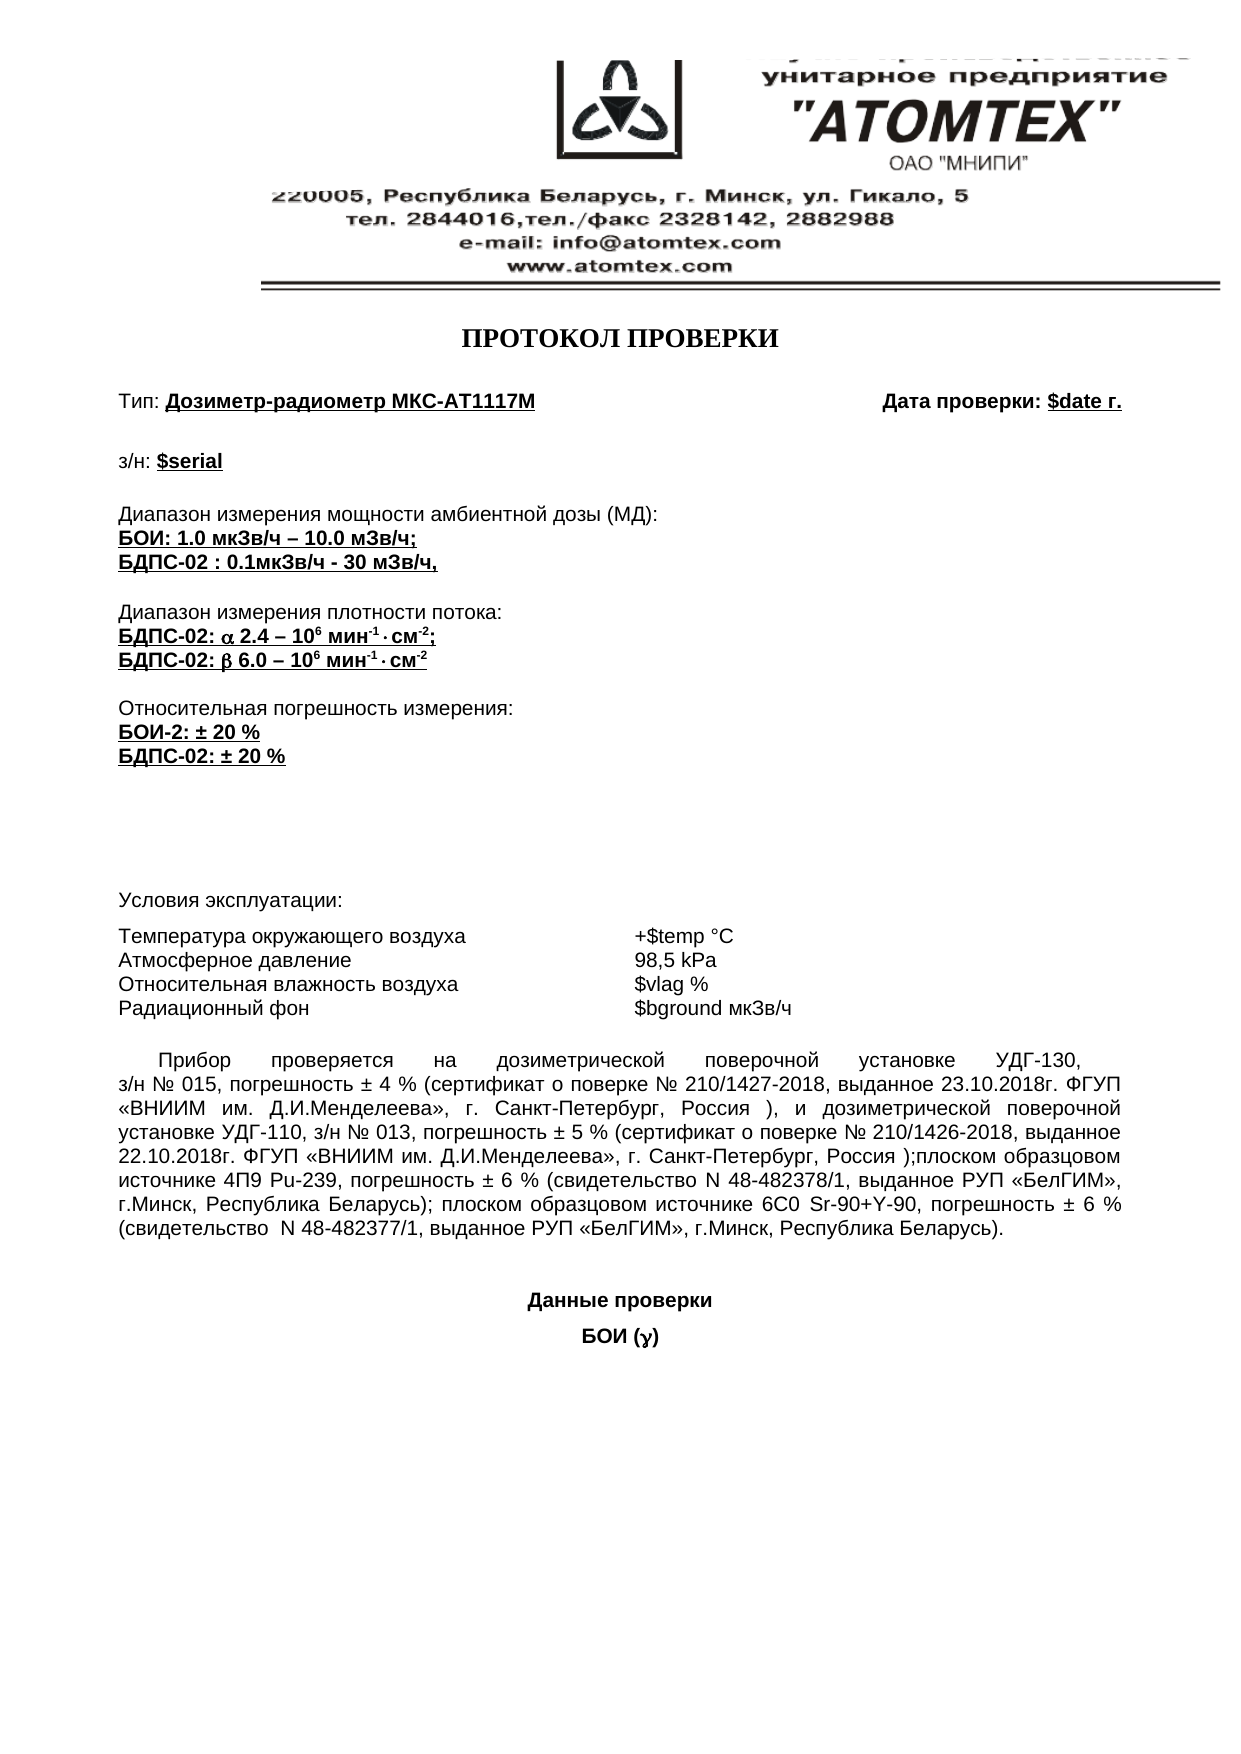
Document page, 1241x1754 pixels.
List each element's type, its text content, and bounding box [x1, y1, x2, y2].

text Данные проверки [118, 1288, 1122, 1312]
text Условия эксплуатации: [118, 888, 1122, 912]
text ПРОТОКОЛ ПРОВЕРКИ [118, 322, 1122, 353]
text Тип: Дозиметр-радиометр МКС-AT1117М Дата проверки: $date г. [118, 389, 1122, 413]
text БДПС-02 : 0.1мкЗв/ч - 30 мЗв/ч,: [118, 550, 1122, 574]
text -03Б03: ± 20 %БД [118, 574, 1122, 600]
text Диапазон измерения мощности амбиентной дозы (МД): [118, 502, 1122, 526]
text БДПС-02:  6.0 – 106 мин-1см-2 [118, 648, 1122, 672]
text Относительная влажность воздуха $vlag % [118, 972, 1122, 996]
text БОИ () [118, 1324, 1122, 1348]
text Относительная погрeшность измерения: [118, 696, 1122, 720]
text Атмосферное давление 98,5 kPa [118, 948, 1122, 972]
text з/н: $serial [118, 449, 1122, 473]
text Диапазон измерения плотности потока: [118, 600, 1122, 624]
text Температура окружающего воздуха +$temp °C [118, 924, 1122, 948]
text БОИ-2: ± 20 % [118, 720, 1122, 744]
text Прибор проверяется на дозиметрической поверочной установке УДГ-130, з/н № 015, погрешность ± 4 % (сертификат о поверке № 210/1427-2018, выданное 23.10.2018г. ФГУП «ВНИИМ им. Д.И.Менделеева», г. Санкт-Петербург, Россия ), и дозиметрической поверочной установке УДГ-110, з/н № 013, погрешность ± 5 % (сертификат о поверке № 210/1426-2018, выданное 22.10.2018г. ФГУП «ВНИИМ им. Д.И.Менделеева», г. Санкт-Петербург, Россия );плоском образцовом источнике 4П9 Pu-239, погрешность ± 6 % (свидетельство N 48-482378/1, выданное РУП «БелГИМ», г.Минск, Республика Беларусь); плоском образцовом источнике 6С0 Sr-90+Y-90, погрешность ± 6 % (свидетельство N 48-482377/1, выданное РУП «БелГИМ», г.Минск, Республика Беларусь). [118, 1048, 1122, 1240]
text БДПС-02: ± 20 % [118, 744, 1122, 768]
text БДПС-02:  2.4 – 106 мин-1см-2; [118, 624, 1122, 648]
text БОИ: 1.0 мкЗв/ч – 10.0 мЗв/ч; [118, 526, 1122, 550]
text Радиационный фон $bground мкЗв/ч [118, 996, 1122, 1019]
